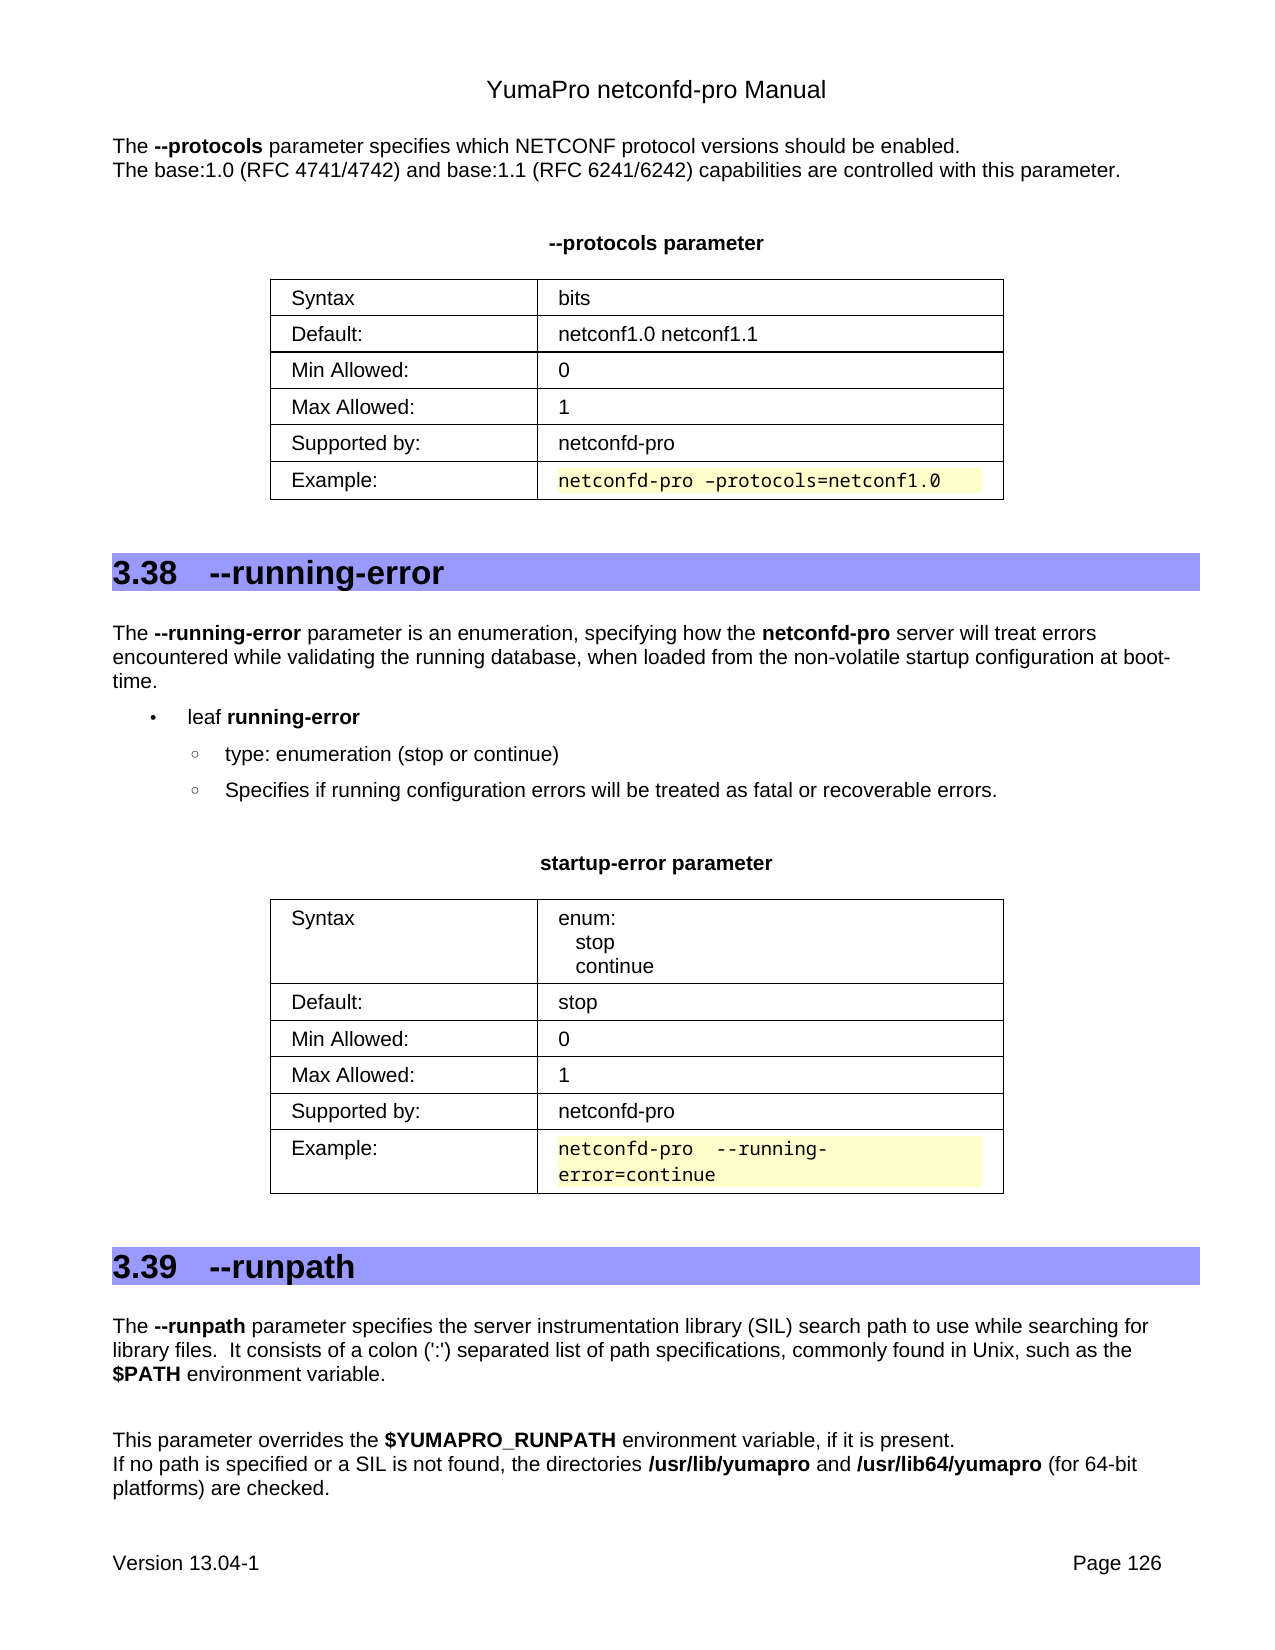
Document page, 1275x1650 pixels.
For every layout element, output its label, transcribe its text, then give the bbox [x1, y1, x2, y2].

table_header Syntax [271, 900, 537, 983]
table_header Syntax [271, 280, 537, 315]
table_cell Min Allowed: [271, 353, 537, 388]
table_header bits [538, 280, 1003, 315]
text The --running-error parameter is an enumeration, specifying how the netconfd-pro server will treat errors encountered while validating the running database, when loaded from the non-volatile startup configuration at boot-time. [112, 621, 1200, 692]
table_cell Default: [271, 984, 537, 1019]
subtitle --protocols parameter [127, 231, 1185, 254]
table_cell 1 [538, 389, 1003, 424]
text The --runpath parameter specifies the server instrumentation library (SIL) search path to use while searching for library files. It consists of a colon (':') separated list of path specifications, commonly found in Unix, such as the $PATH environment variable. [112, 1314, 1200, 1386]
table_cell netconfd-pro --running-error=continue [538, 1130, 1003, 1192]
table_cell Max Allowed: [271, 1057, 537, 1092]
table_cell stop [538, 984, 1003, 1019]
table_cell netconfd-pro [538, 425, 1003, 461]
list leaf running-error [150, 705, 1200, 729]
list Specifies if running configuration errors will be treated as fatal or recoverable errors. [187, 778, 1200, 802]
table_cell netconfd-pro [538, 1094, 1003, 1129]
text The --protocols parameter specifies which NETCONF protocol versions should be enabled. The base:1.0 (RFC 4741/4742) and base:1.1 (RFC 6241/6242) capabilities are controlled with this parameter. [112, 134, 1200, 182]
table_cell Min Allowed: [271, 1021, 537, 1056]
table_cell Example: [271, 462, 537, 499]
table_cell 0 [538, 1021, 1003, 1056]
table_cell 0 [538, 353, 1003, 388]
text This parameter overrides the $YUMAPRO_RUNPATH environment variable, if it is present. If no path is specified or a SIL is not found, the directories /usr/lib/yumapro and /usr/lib64/yumapro (for 64-bit platforms) are checked. [112, 1427, 1200, 1499]
table_cell netconfd-pro –protocols=netconf1.0 [538, 462, 1003, 499]
table_cell Example: [271, 1130, 537, 1192]
table_cell Supported by: [271, 425, 537, 461]
subtitle --running-error [112, 553, 1200, 591]
table_cell 1 [538, 1057, 1003, 1092]
list type: enumeration (stop or continue) [187, 741, 1200, 765]
table_cell netconf1.0 netconf1.1 [538, 316, 1003, 351]
table_cell Default: [271, 316, 537, 351]
table_cell Supported by: [271, 1094, 537, 1129]
subtitle --runpath [112, 1247, 1200, 1285]
table_header enum: stop continue [538, 900, 1003, 983]
table_cell Max Allowed: [271, 389, 537, 424]
subtitle startup-error parameter [127, 851, 1185, 875]
